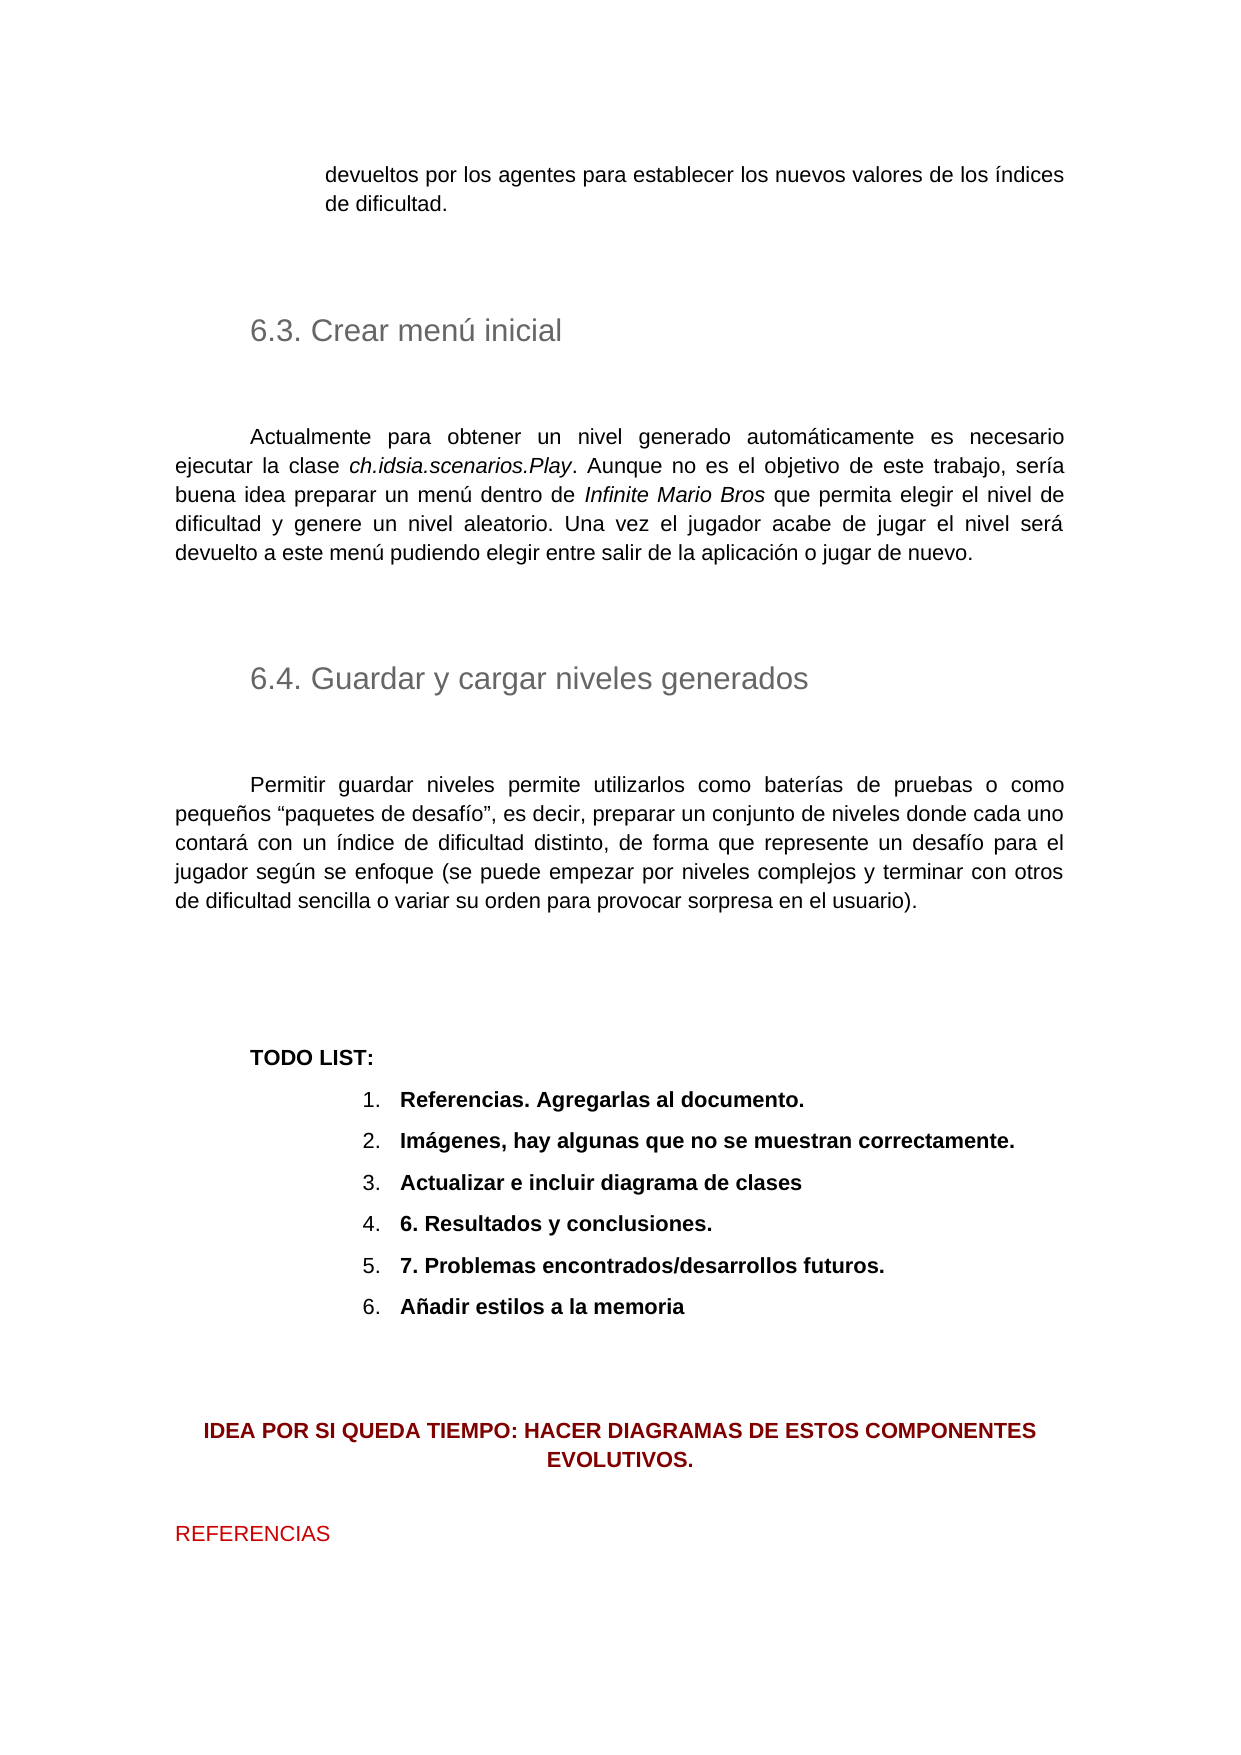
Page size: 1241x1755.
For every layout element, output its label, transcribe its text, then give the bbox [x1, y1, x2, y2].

text TODO LIST: [250, 1045, 1065, 1071]
list Añadir estilos a la memoria [362, 1294, 1065, 1319]
list 7. Problemas encontrados/desarrollos futuros. [362, 1253, 1065, 1278]
text Permitir guardar niveles permite utilizarlos como baterías de pruebas o como pequeños “paquetes de desafío”, es decir, preparar un conjunto de niveles donde cada uno contará con un índice de dificultad distinto, de forma que represente un desafío para el jugador según se enfoque (se puede empezar por niveles complejos y terminar con otros de dificultad sencilla o variar su orden para provocar sorpresa en el usuario). [175, 772, 1065, 913]
text 6.4. Guardar y cargar niveles generados [175, 660, 1065, 696]
list Imágenes, hay algunas que no se muestran correctamente. [362, 1128, 1065, 1153]
text Actualmente para obtener un nivel generado automáticamente es necesario ejecutar la clase ch.idsia.scenarios.Play. Aunque no es el objetivo de este trabajo, sería buena idea preparar un menú dentro de Infinite Mario Bros que permita elegir el nivel de dificultad y genere un nivel aleatorio. Una vez el jugador acabe de jugar el nivel será devuelto a este menú pudiendo elegir entre salir de la aplicación o jugar de nuevo. [175, 424, 1065, 565]
text IDEA POR SI QUEDA TIEMPO: HACER DIAGRAMAS DE ESTOS COMPONENTES EVOLUTIVOS. [175, 1418, 1065, 1473]
text REFERENCIAS [175, 1521, 1065, 1546]
text 6.3. Crear menú inicial [175, 312, 1065, 348]
list devueltos por los agentes para establecer los nuevos valores de los índices de dificultad. [287, 162, 1065, 217]
list 6. Resultados y conclusiones. [362, 1211, 1065, 1236]
list Actualizar e incluir diagrama de clases [362, 1170, 1065, 1195]
list Referencias. Agregarlas al documento. [362, 1087, 1065, 1112]
